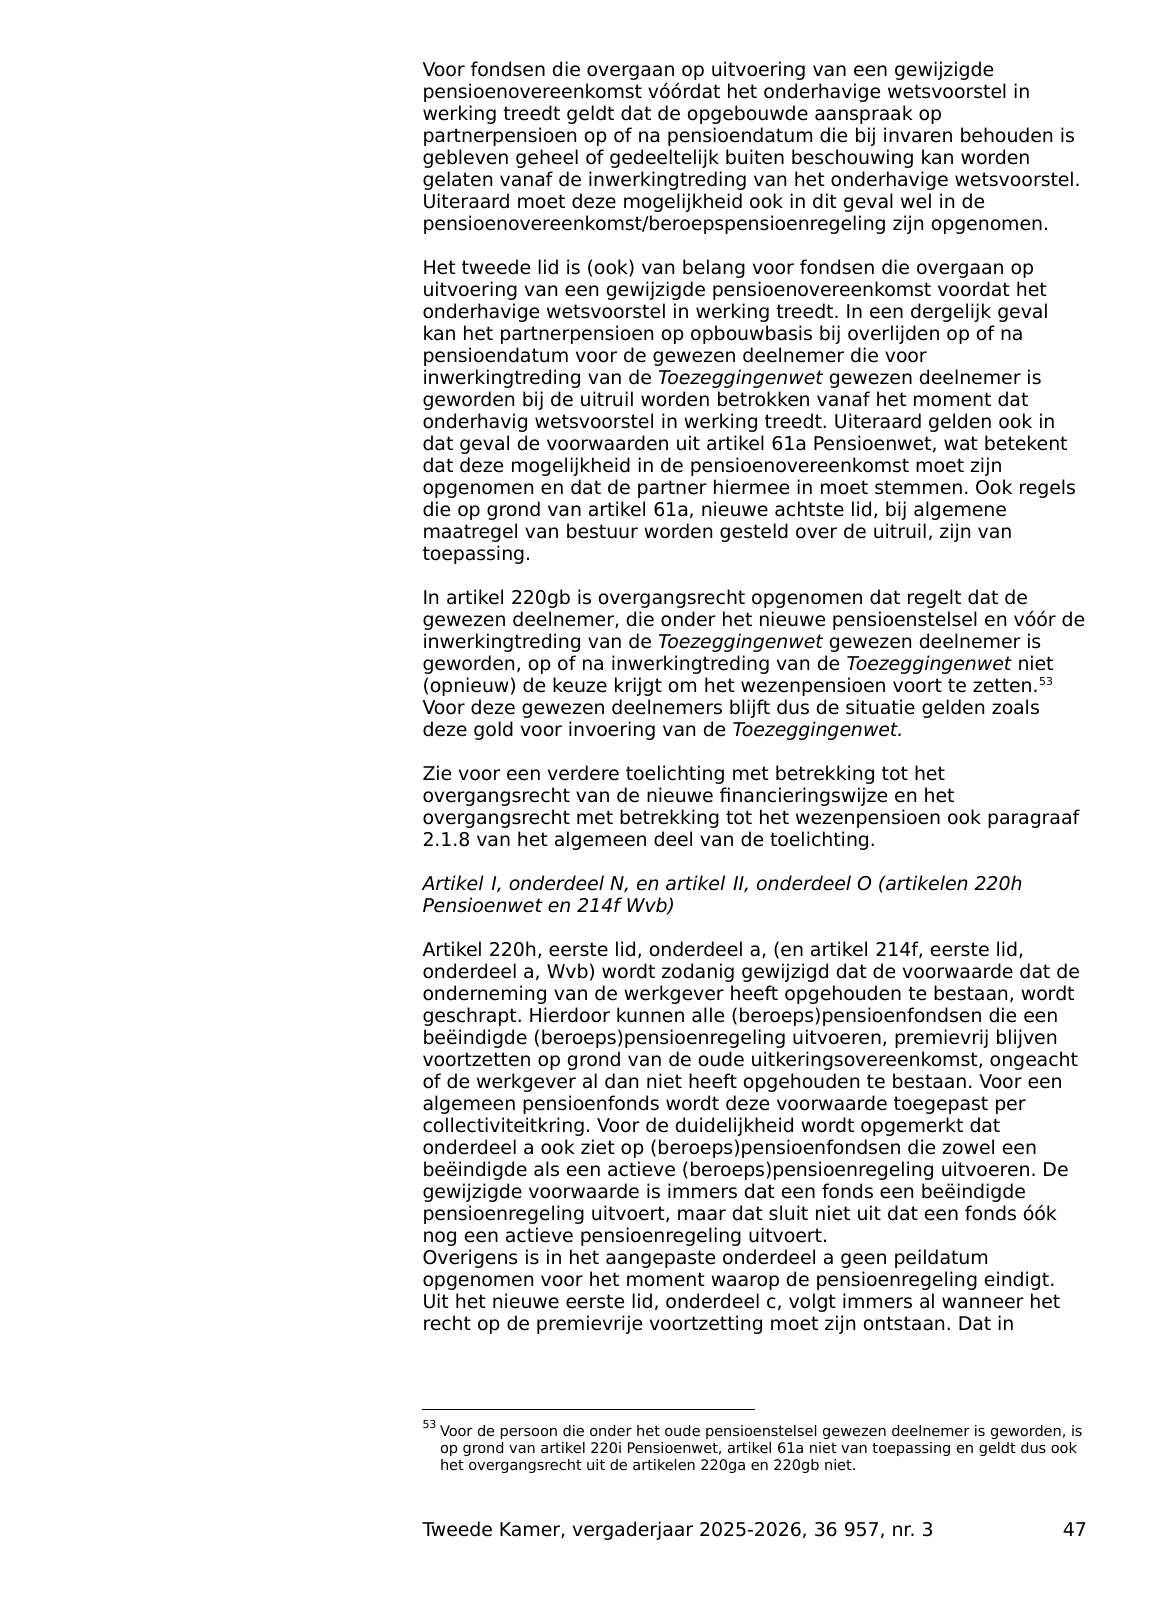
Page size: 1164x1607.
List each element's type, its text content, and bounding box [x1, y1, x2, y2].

text Artikel 220h, eerste lid, onderdeel a, (en artikel 214f, eerste lid, onderdeel a, Wvb) wordt zodanig gewijzigd dat de voorwaarde dat de onderneming van de werkgever heeft opgehouden te bestaan, wordt geschrapt. Hierdoor kunnen alle (beroeps)pensioenfondsen die een beëindigde (beroeps)pensioenregeling uitvoeren, premievrij blijven voortzetten op grond van de oude uitkeringsovereenkomst, ongeacht of de werkgever al dan niet heeft opgehouden te bestaan. Voor een algemeen pensioenfonds wordt deze voorwaarde toegepast per collectiviteitkring. Voor de duidelijkheid wordt opgemerkt dat onderdeel a ook ziet op (beroeps)pensioenfondsen die zowel een beëindigde als een actieve (beroeps)pensioenregeling uitvoeren. De gewijzigde voorwaarde is immers dat een fonds een beëindigde pensioenregeling uitvoert, maar dat sluit niet uit dat een fonds óók nog een actieve pensioenregeling uitvoert. [422, 939, 1087, 1247]
subtitle Artikel I, onderdeel N, en artikel II, onderdeel O (artikelen 220h Pensioenwet en 214f Wvb) [422, 873, 1087, 917]
text Overigens is in het aangepaste onderdeel a geen peildatum opgenomen voor het moment waarop de pensioenregeling eindigt. Uit het nieuwe eerste lid, onderdeel c, volgt immers al wanneer het recht op de premievrije voortzetting moet zijn ontstaan. Dat in [422, 1247, 1087, 1335]
text Het tweede lid is (ook) van belang voor fondsen die overgaan op uitvoering van een gewijzigde pensioenovereenkomst voordat het onderhavige wetsvoorstel in werking treedt. In een dergelijk geval kan het partnerpensioen op opbouwbasis bij overlijden op of na pensioendatum voor de gewezen deelnemer die voor inwerkingtreding van de Toezeggingenwet gewezen deelnemer is geworden bij de uitruil worden betrokken vanaf het moment dat onderhavig wetsvoorstel in werking treedt. Uiteraard gelden ook in dat geval de voorwaarden uit artikel 61a Pensioenwet, wat betekent dat deze mogelijkheid in de pensioenovereenkomst moet zijn opgenomen en dat de partner hiermee in moet stemmen. Ook regels die op grond van artikel 61a, nieuwe achtste lid, bij algemene maatregel van bestuur worden gesteld over de uitruil, zijn van toepassing. [422, 257, 1087, 565]
text In artikel 220gb is overgangsrecht opgenomen dat regelt dat de gewezen deelnemer, die onder het nieuwe pensioenstelsel en vóór de inwerkingtreding van de Toezeggingenwet gewezen deelnemer is geworden, op of na inwerkingtreding van de Toezeggingenwet niet (opnieuw) de keuze krijgt om het wezenpensioen voort te zetten. Voor deze gewezen deelnemers blijft dus de situatie gelden zoals deze gold voor invoering van de Toezeggingenwet. [422, 587, 1087, 741]
text Zie voor een verdere toelichting met betrekking tot het overgangsrecht van de nieuwe financieringswijze en het overgangsrecht met betrekking tot het wezenpensioen ook paragraaf 2.1.8 van het algemeen deel van de toelichting. [422, 763, 1087, 851]
text Voor de persoon die onder het oude pensioenstelsel gewezen deelnemer is geworden, is op grond van artikel 220i Pensioenwet, artikel 61a niet van toepassing en geldt dus ook het overgangsrecht uit de artikelen 220ga en 220gb niet. [422, 1418, 1087, 1474]
text Voor fondsen die overgaan op uitvoering van een gewijzigde pensioenovereenkomst vóórdat het onderhavige wetsvoorstel in werking treedt geldt dat de opgebouwde aanspraak op partnerpensioen op of na pensioendatum die bij invaren behouden is gebleven geheel of gedeeltelijk buiten beschouwing kan worden gelaten vanaf de inwerkingtreding van het onderhavige wetsvoorstel. Uiteraard moet deze mogelijkheid ook in dit geval wel in de pensioenovereenkomst/beroepspensioenregeling zijn opgenomen. [422, 59, 1087, 235]
